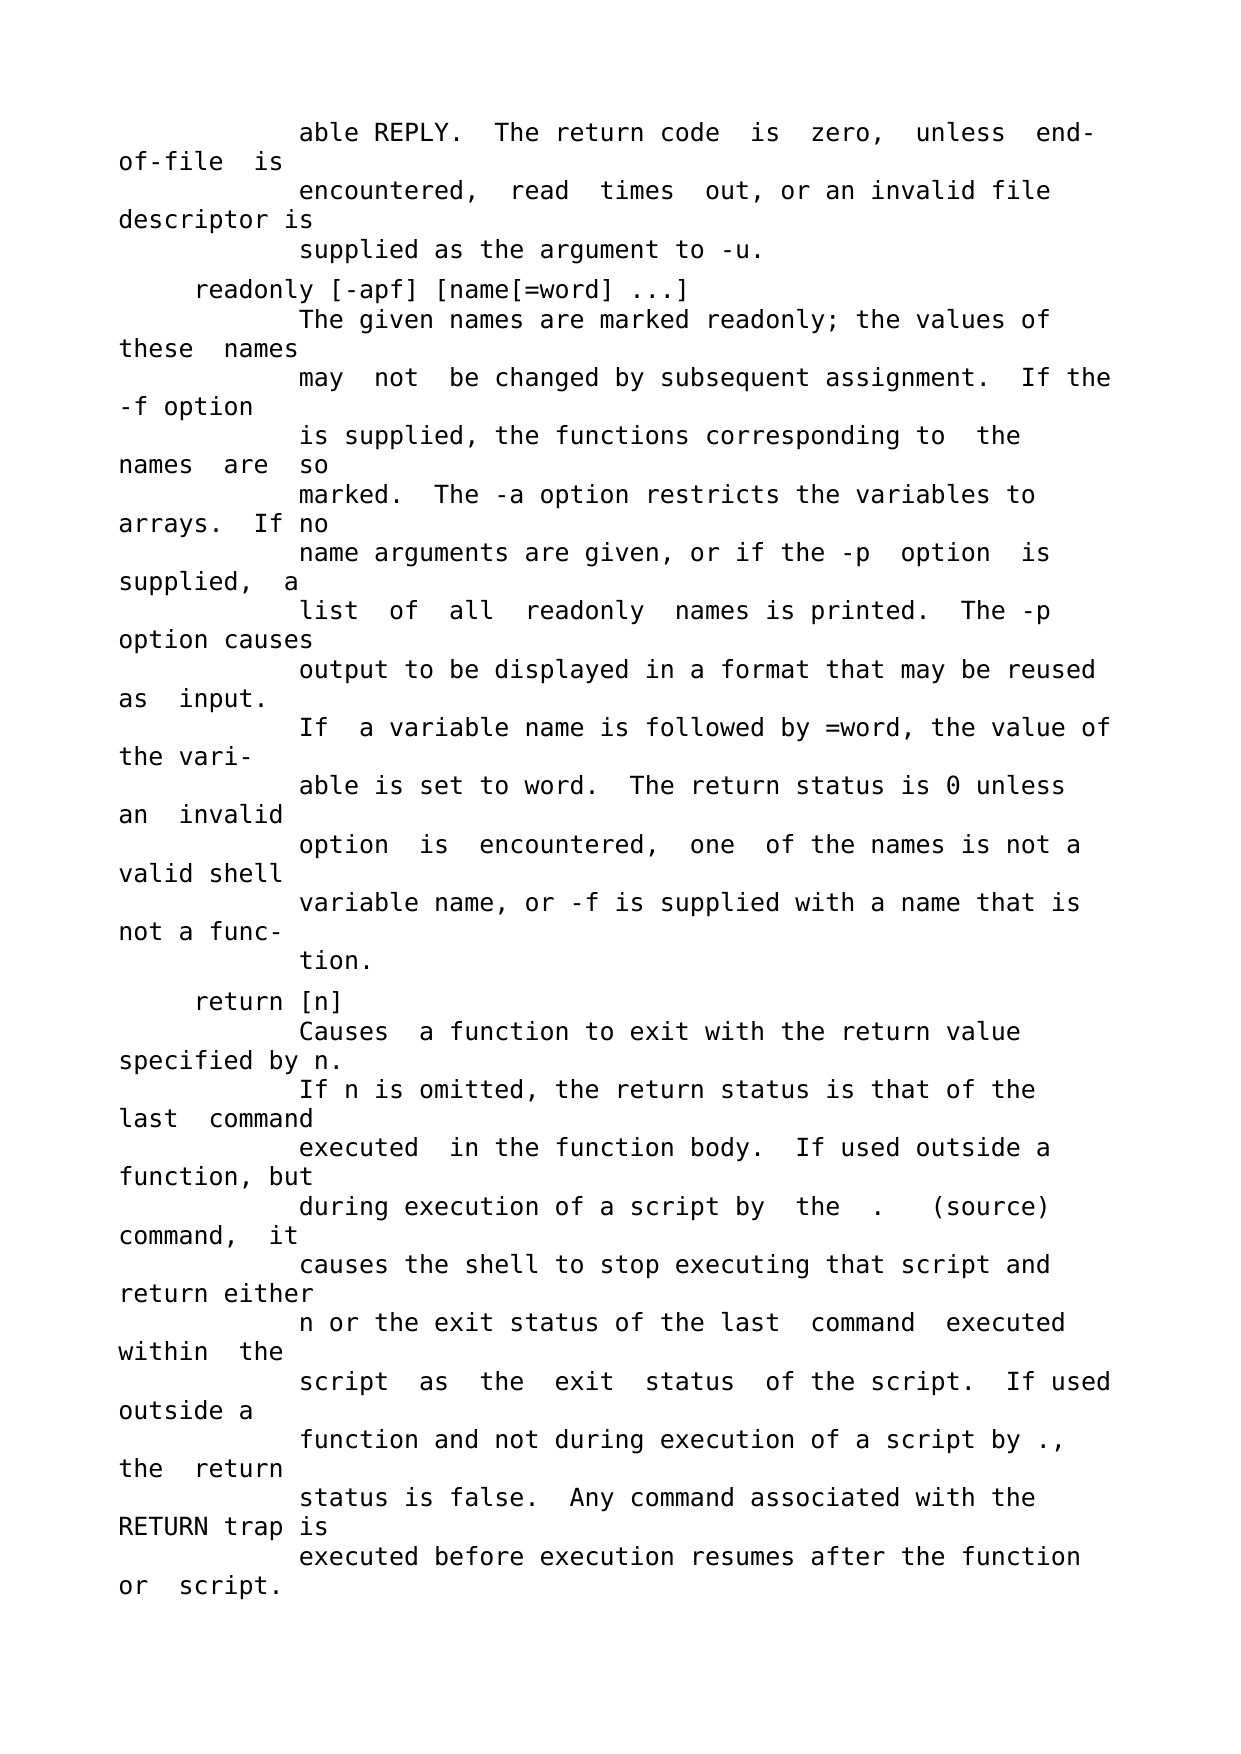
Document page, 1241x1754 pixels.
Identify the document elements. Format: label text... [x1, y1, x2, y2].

text readonly [-apf] [name[=word] ...] The given names are marked readonly; the values of these names may not be changed by subsequent assignment. If the -f option is supplied, the functions corresponding to the names are so marked. The -a option restricts the variables to arrays. If no name arguments are given, or if the -p option is supplied, a list of all readonly names is printed. The -p option causes output to be displayed in a format that may be reused as input. If a variable name is followed by =word, the value of the vari- able is set to word. The return status is 0 unless an invalid option is encountered, one of the names is not a valid shell variable name, or -f is supplied with a name that is not a func- tion. [118, 276, 1122, 976]
text return [n] Causes a function to exit with the return value specified by n. If n is omitted, the return status is that of the last command executed in the function body. If used outside a function, but during execution of a script by the . (source) command, it causes the shell to stop executing that script and return either n or the exit status of the last command executed within the script as the exit status of the script. If used outside a function and not during execution of a script by ., the return status is false. Any command associated with the RETURN trap is executed before execution resumes after the function or script. [118, 987, 1122, 1600]
text able REPLY. The return code is zero, unless end-of-file is encountered, read times out, or an invalid file descriptor is supplied as the argument to -u. [118, 118, 1122, 264]
